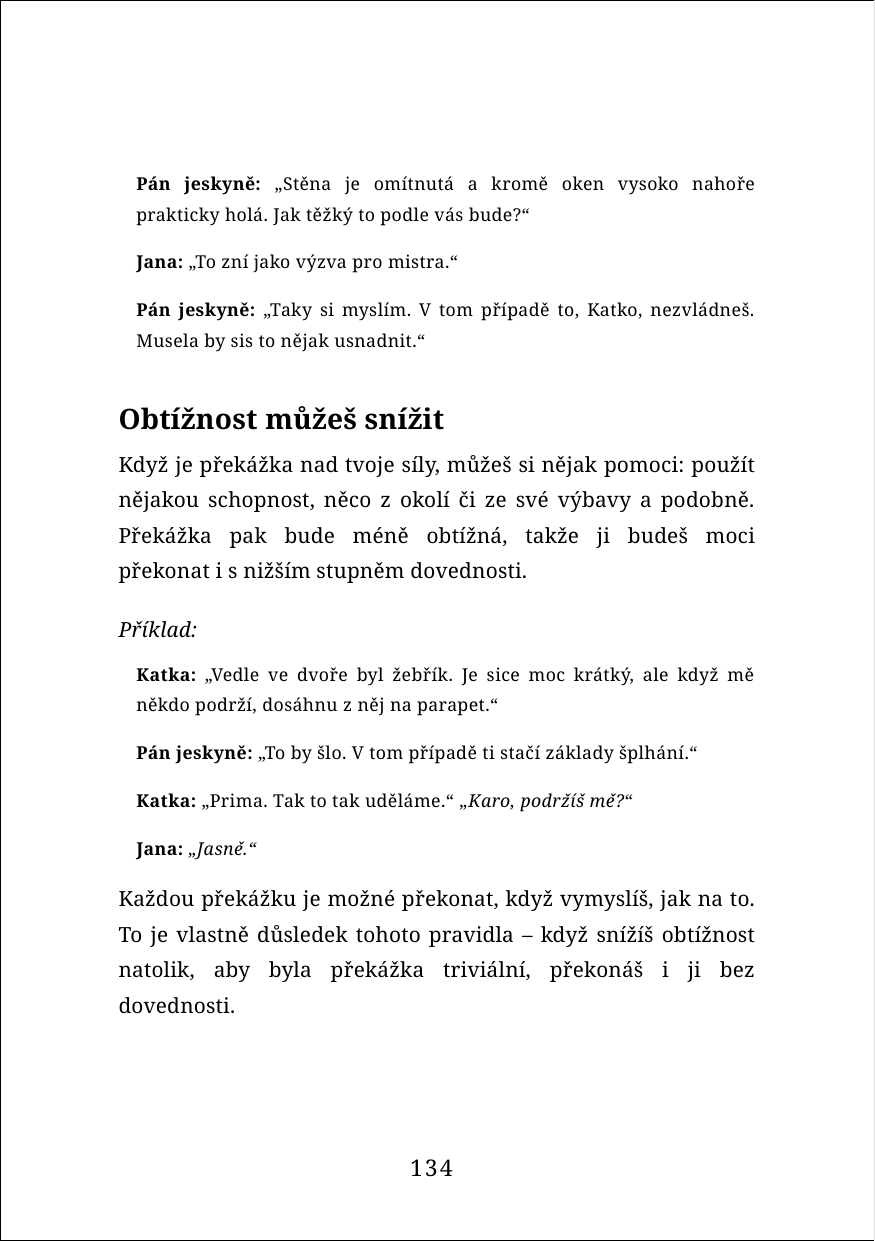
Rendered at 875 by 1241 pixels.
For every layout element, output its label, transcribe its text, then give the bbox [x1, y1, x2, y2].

text Každou překážku je možné překonat, když vymyslíš, jak na to. To je vlastně důsledek tohoto pravidla – když snížíš obtížnost natolik, aby byla překážka triviální, překonáš i ji bez dovednosti. [118, 884, 756, 1019]
subtitle Obtížnost můžeš snížit [118, 399, 756, 438]
text Pán jeskyně: „Taky si myslím. V tom případě to, Katko, nezvládneš. Musela by sis to nějak usnadnit.“ [136, 298, 756, 352]
text Jana: „To zní jako výzva pro mistra.“ [136, 250, 756, 274]
text Katka: „Vedle ve dvoře byl žebřík. Je sice moc krátký, ale když mě někdo podrží, dosáhnu z něj na parapet.“ [136, 663, 756, 717]
text Jana: „Jasně.“ [136, 837, 756, 861]
text Když je překážka nad tvoje síly, můžeš si nějak pomoci: použít nějakou schopnost, něco z okolí či ze své výbavy a podobně. Překážka pak bude méně obtížná, takže ji budeš moci překonat i s nižším stupněm dovednosti. [118, 450, 756, 585]
text Příklad: [118, 615, 756, 644]
text Katka: „Prima. Tak to tak uděláme.“ „Karo, podržíš mě?“ [136, 789, 756, 813]
text Pán jeskyně: „To by šlo. V tom případě ti stačí základy šplhání.“ [136, 741, 756, 765]
text Pán jeskyně: „Stěna je omítnutá a kromě oken vysoko nahoře prakticky holá. Jak těžký to podle vás bude?“ [136, 172, 756, 226]
